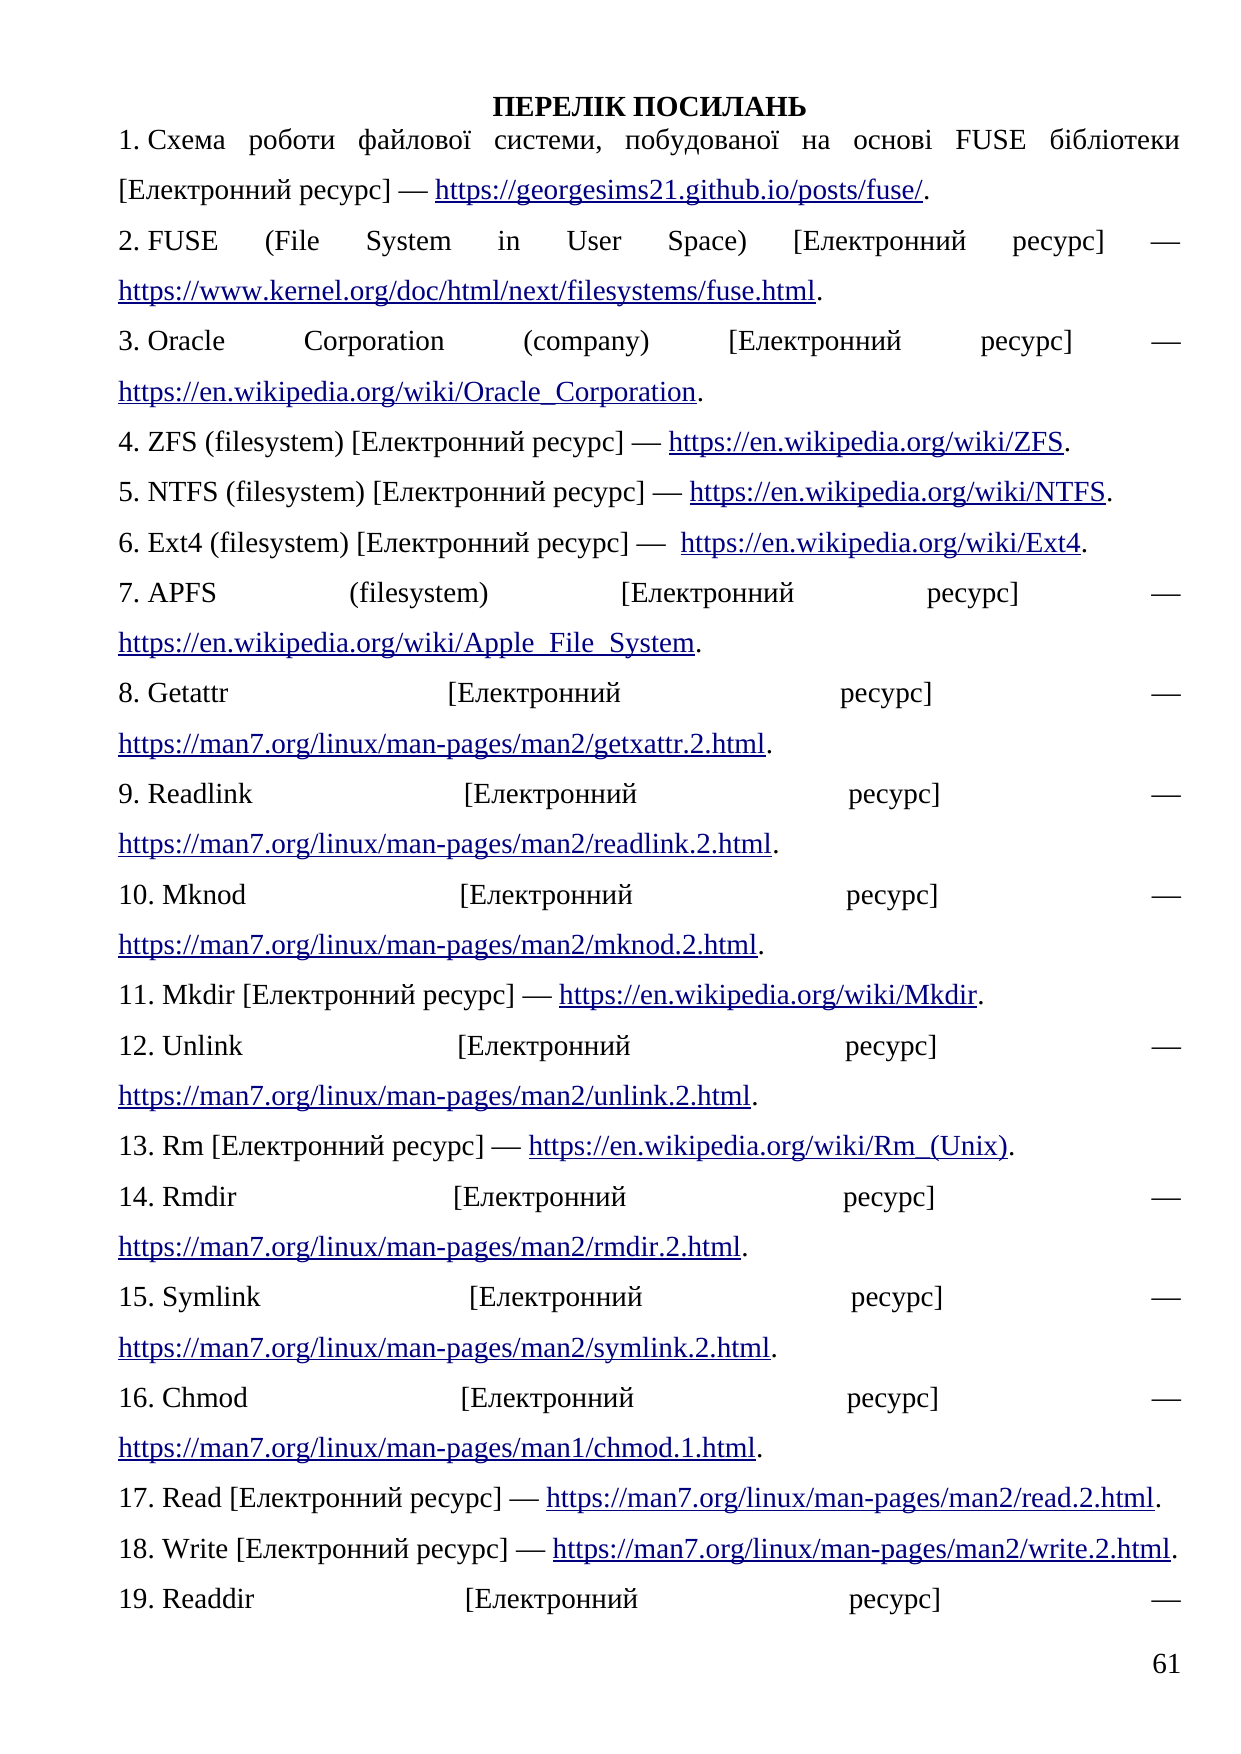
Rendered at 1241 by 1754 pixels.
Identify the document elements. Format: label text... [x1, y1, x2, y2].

list Схема роботи файлової системи, побудованої на основі FUSE бібліотеки [Електронний ресурс] — https://georgesims21.github.io/posts/fuse/. [118, 122, 1181, 206]
list FUSE (File System in User Space) [Електронний ресурс] — https://www.kernel.org/doc/html/next/filesystems/fuse.html. [118, 223, 1181, 307]
list APFS (filesystem) [Електронний ресурс] — https://en.wikipedia.org/wiki/Apple_File_System. [118, 575, 1181, 659]
list Ext4 (filesystem) [Електронний ресурс] — https://en.wikipedia.org/wiki/Ext4. [118, 525, 1181, 558]
list Getattr [Електронний ресурс] — https://man7.org/linux/man-pages/man2/getxattr.2.html. [118, 676, 1181, 759]
list Mknod [Електронний ресурс] — https://man7.org/linux/man-pages/man2/mknod.2.html. [118, 877, 1181, 961]
list Mkdir [Електронний ресурс] — https://en.wikipedia.org/wiki/Mkdir. [118, 977, 1181, 1011]
list Rmdir [Електронний ресурс] — https://man7.org/linux/man-pages/man2/rmdir.2.html. [118, 1179, 1181, 1263]
list Readdir [Електронний ресурс] — [118, 1581, 1181, 1615]
list Read [Електронний ресурс] — https://man7.org/linux/man-pages/man2/read.2.html. [118, 1481, 1181, 1514]
subtitle Перелік посилань [118, 89, 1181, 122]
list Symlink [Електронний ресурс] — https://man7.org/linux/man-pages/man2/symlink.2.html. [118, 1279, 1181, 1363]
list Rm [Електронний ресурс] — https://en.wikipedia.org/wiki/Rm_(Unix). [118, 1128, 1181, 1162]
list NTFS (filesystem) [Електронний ресурс] — https://en.wikipedia.org/wiki/NTFS. [118, 474, 1181, 508]
list Write [Електронний ресурс] — https://man7.org/linux/man-pages/man2/write.2.html. [118, 1531, 1181, 1564]
list Chmod [Електронний ресурс] — https://man7.org/linux/man-pages/man1/chmod.1.html. [118, 1380, 1181, 1464]
list ZFS (filesystem) [Електронний ресурс] — https://en.wikipedia.org/wiki/ZFS. [118, 424, 1181, 458]
list Oracle Corporation (company) [Електронний ресурс] — https://en.wikipedia.org/wiki/Oracle_Corporation. [118, 323, 1181, 407]
list Readlink [Електронний ресурс] — https://man7.org/linux/man-pages/man2/readlink.2.html. [118, 776, 1181, 860]
list Unlink [Електронний ресурс] — https://man7.org/linux/man-pages/man2/unlink.2.html. [118, 1028, 1181, 1112]
